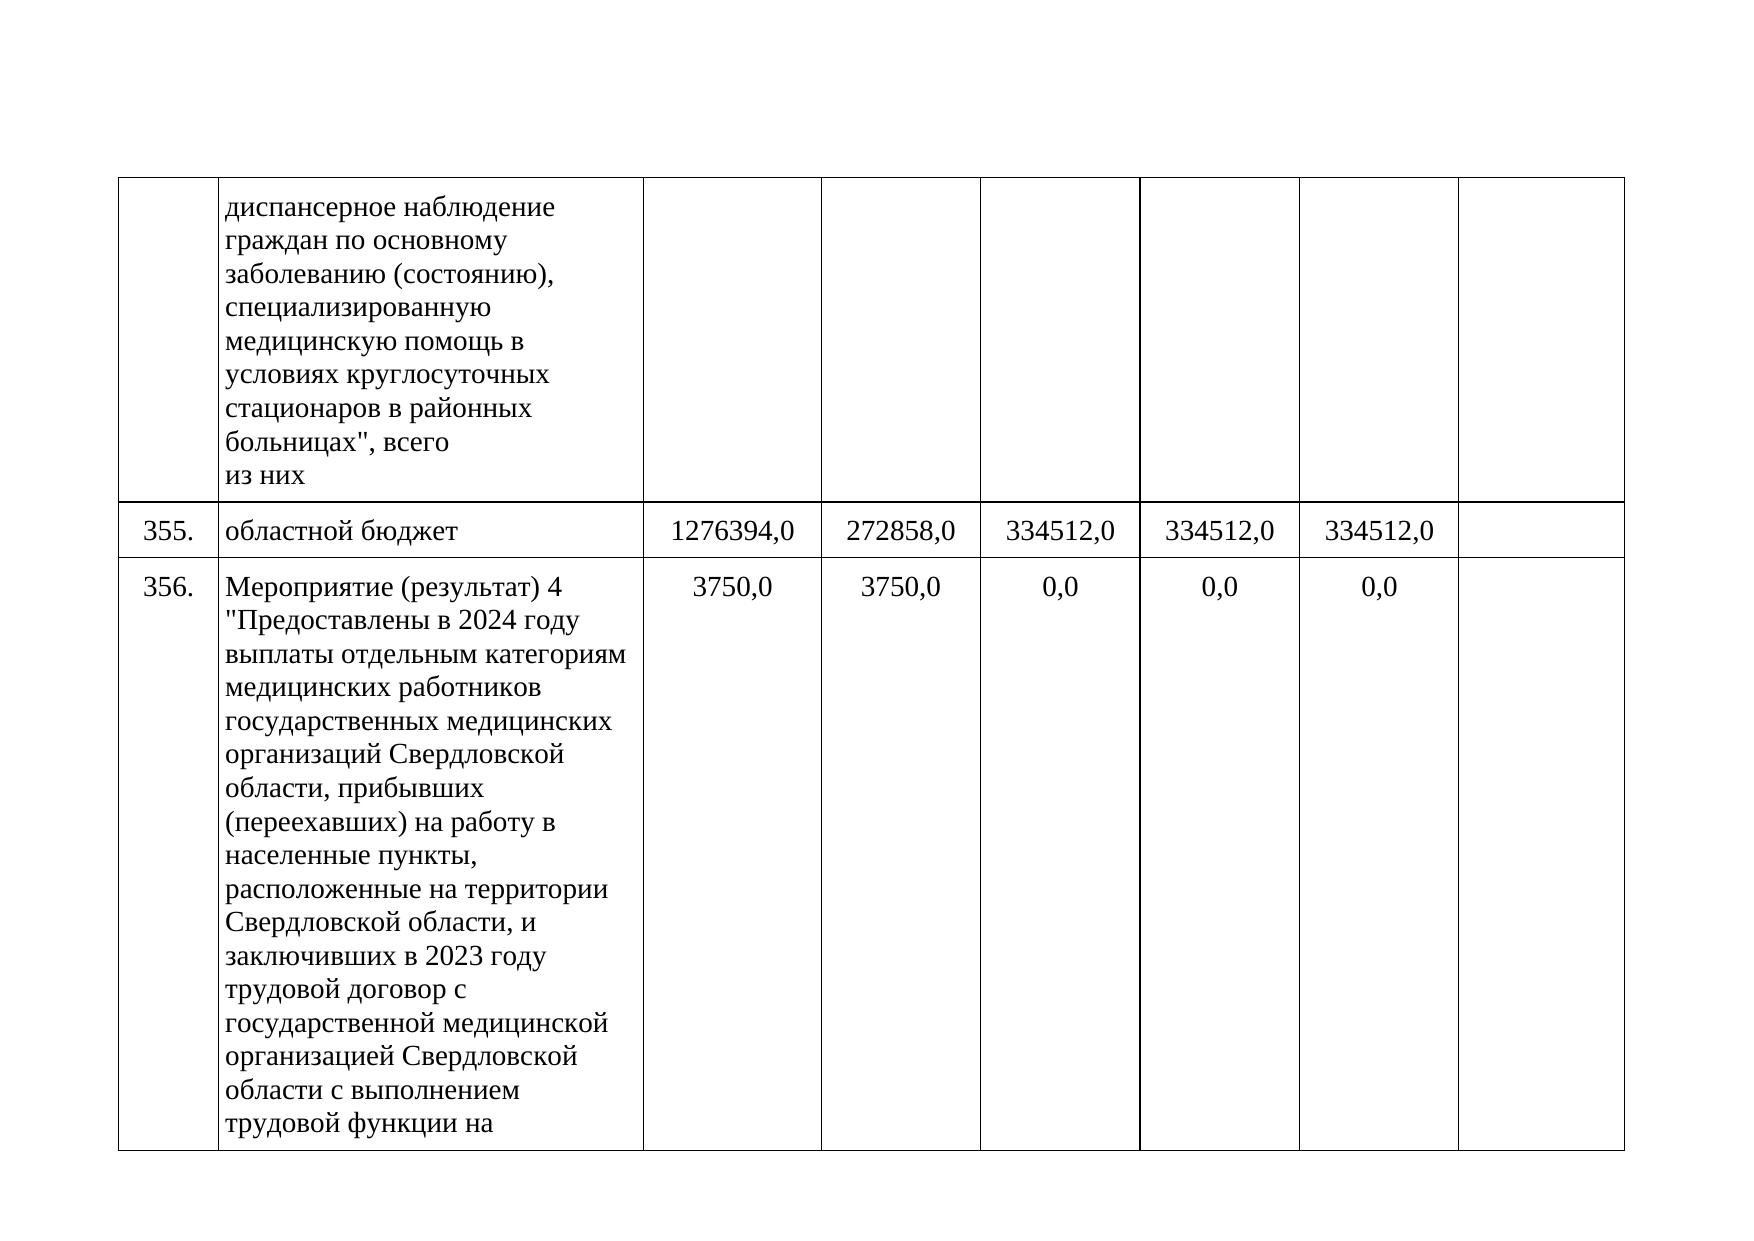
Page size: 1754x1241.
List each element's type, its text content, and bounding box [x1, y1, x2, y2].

table_cell [1459, 178, 1624, 501]
table_cell 0,0 [1141, 558, 1299, 1150]
table_cell 0,0 [1300, 558, 1458, 1150]
table_cell Мероприятие (результат) 4 "Предоставлены в 2024 году выплаты отдельным категориям медицинских работников государственных медицинских организаций Свердловской области, прибывших (переехавших) на работу в населенные пункты, расположенные на территории Свердловской области, и заключивших в 2023 году трудовой договор с государственной медицинской организацией Свердловской области с выполнением трудовой функции на [219, 558, 643, 1150]
table_cell 334512,0 [1141, 503, 1299, 557]
table_cell диспансерное наблюдение граждан по основному заболеванию (состоянию), специализированную медицинскую помощь в условиях круглосуточных стационаров в районных больницах", всего из них [219, 178, 643, 501]
table_cell [1300, 178, 1458, 501]
table_cell 3750,0 [822, 558, 980, 1150]
table_cell 334512,0 [1300, 503, 1458, 557]
table_cell [1141, 178, 1299, 501]
table_cell 272858,0 [822, 503, 980, 557]
table_cell 355. [119, 503, 218, 557]
table_cell [981, 178, 1139, 501]
table_cell [119, 178, 218, 501]
table_cell 356. [119, 558, 218, 1150]
table_cell 1276394,0 [644, 503, 821, 557]
table_cell [644, 178, 821, 501]
table_cell [1459, 503, 1624, 557]
table_cell 0,0 [981, 558, 1139, 1150]
table_cell 334512,0 [981, 503, 1139, 557]
table_cell областной бюджет [219, 503, 643, 557]
table_cell 3750,0 [644, 558, 821, 1150]
table_cell [822, 178, 980, 501]
table_cell [1459, 558, 1624, 1150]
